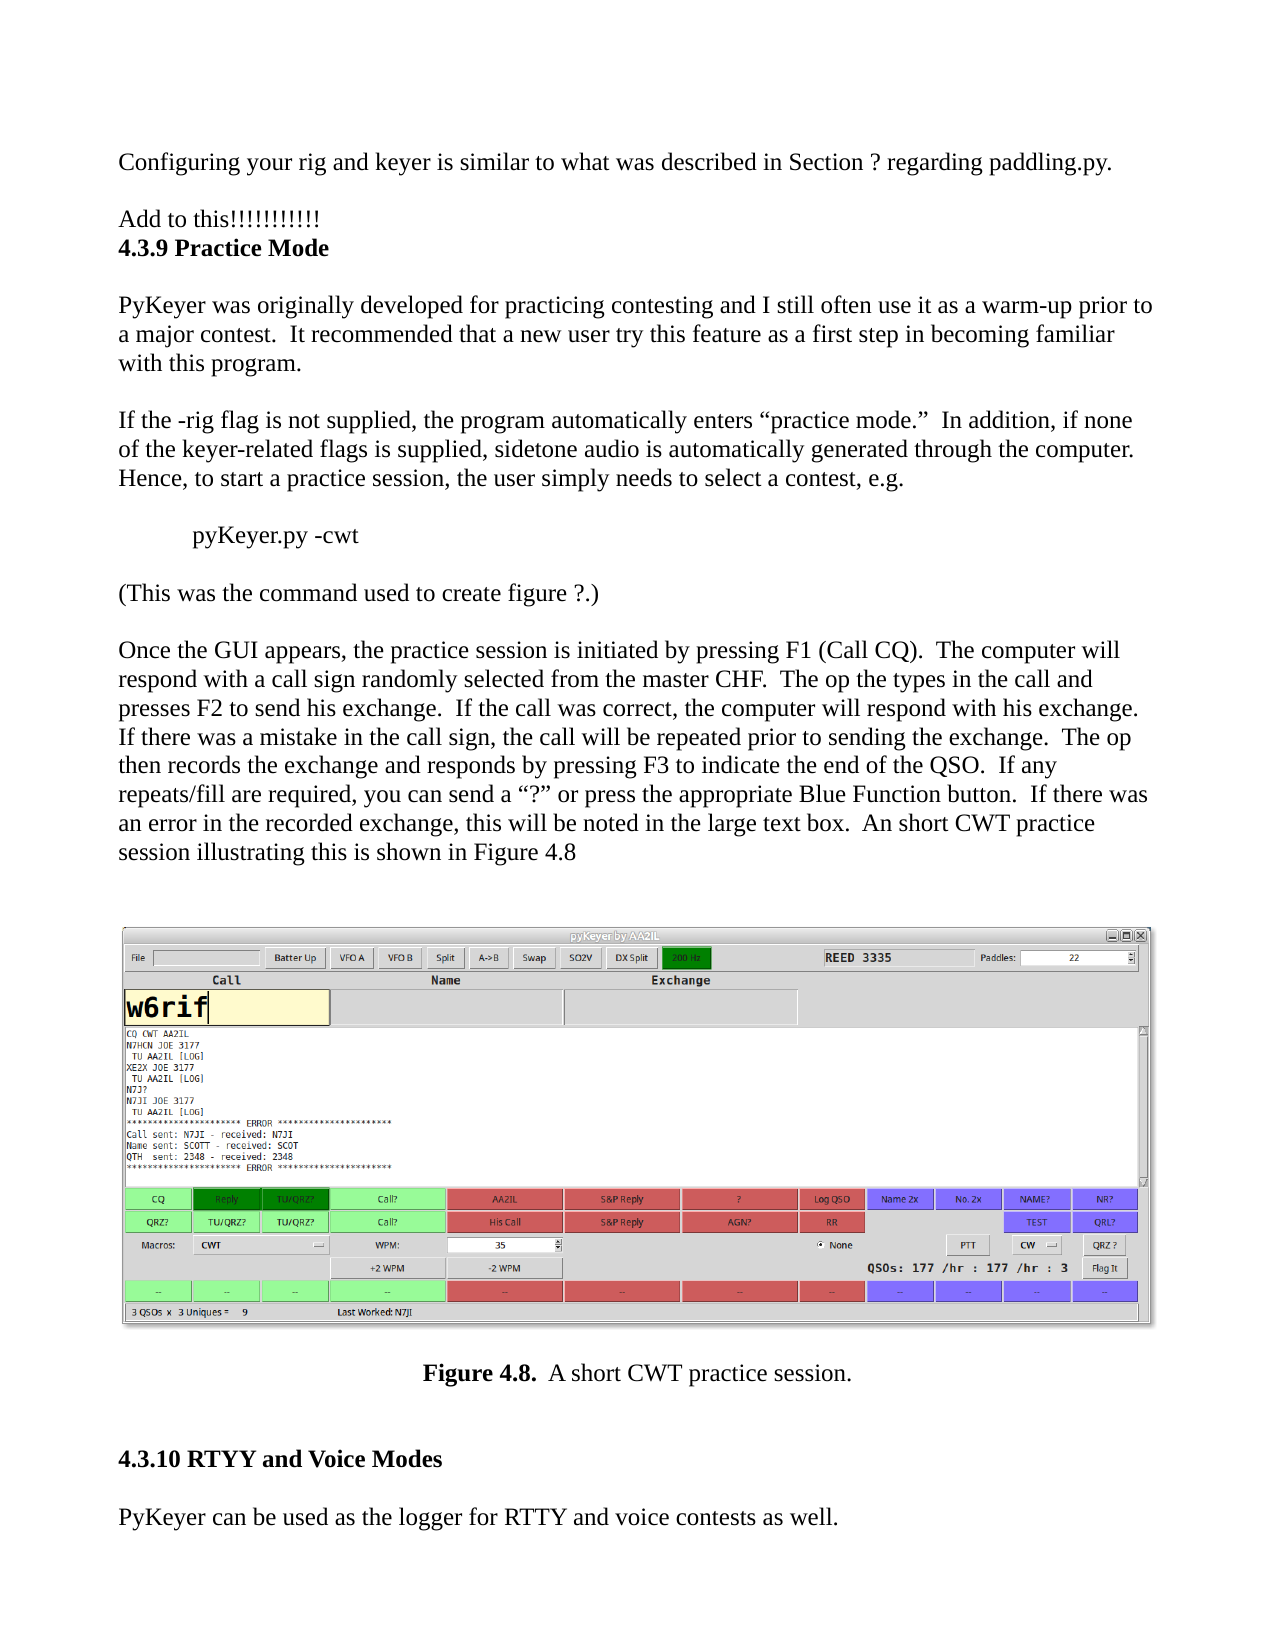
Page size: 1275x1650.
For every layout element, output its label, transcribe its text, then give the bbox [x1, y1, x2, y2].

text Add to this!!!!!!!!!!! [118, 204, 1157, 233]
text Once the GUI appears, the practice session is initiated by pressing F1 (Call CQ). The computer will respond with a call sign randomly selected from the master CHF. The op the types in the call and presses F2 to send his exchange. If the call was correct, the computer will respond with his exchange. If there was a mistake in the call sign, the call will be repeated prior to sending the exchange. The op then records the exchange and responds by pressing F3 to indicate the end of the QSO. If any repeats/fill are required, you can send a “?” or press the appropriate Blue Function button. If there was an error in the recorded exchange, this will be noted in the large text box. An short CWT practice session illustrating this is shown in Figure 4.8 [118, 636, 1157, 866]
text pyKeyer.py -cwt [118, 521, 1157, 549]
text PyKeyer was originally developed for practicing contesting and I still often use it as a warm-up prior to a major contest. It recommended that a new user try this feature as a first step in becoming familiar with this program. [118, 291, 1157, 377]
text 4.3.10 RTYY and Voice Modes [118, 1444, 1157, 1473]
text 4.3.9 Practice Mode [118, 233, 1157, 262]
text PyKeyer can be used as the logger for RTTY and voice contests as well. [118, 1502, 1157, 1531]
text Configuring your rig and keyer is similar to what was described in Section ? regarding paddling.py. [118, 147, 1157, 176]
text Figure 4.8. A short CWT practice session. [118, 1358, 1157, 1387]
text If the -rig flag is not supplied, the program automatically enters “practice mode.” In addition, if none of the keyer-related flags is supplied, sidetone audio is automatically generated through the computer. Hence, to start a practice session, the user simply needs to select a contest, e.g. [118, 406, 1157, 492]
text (This was the command used to create figure ?.) [118, 578, 1157, 607]
picture [118, 923, 1157, 1330]
